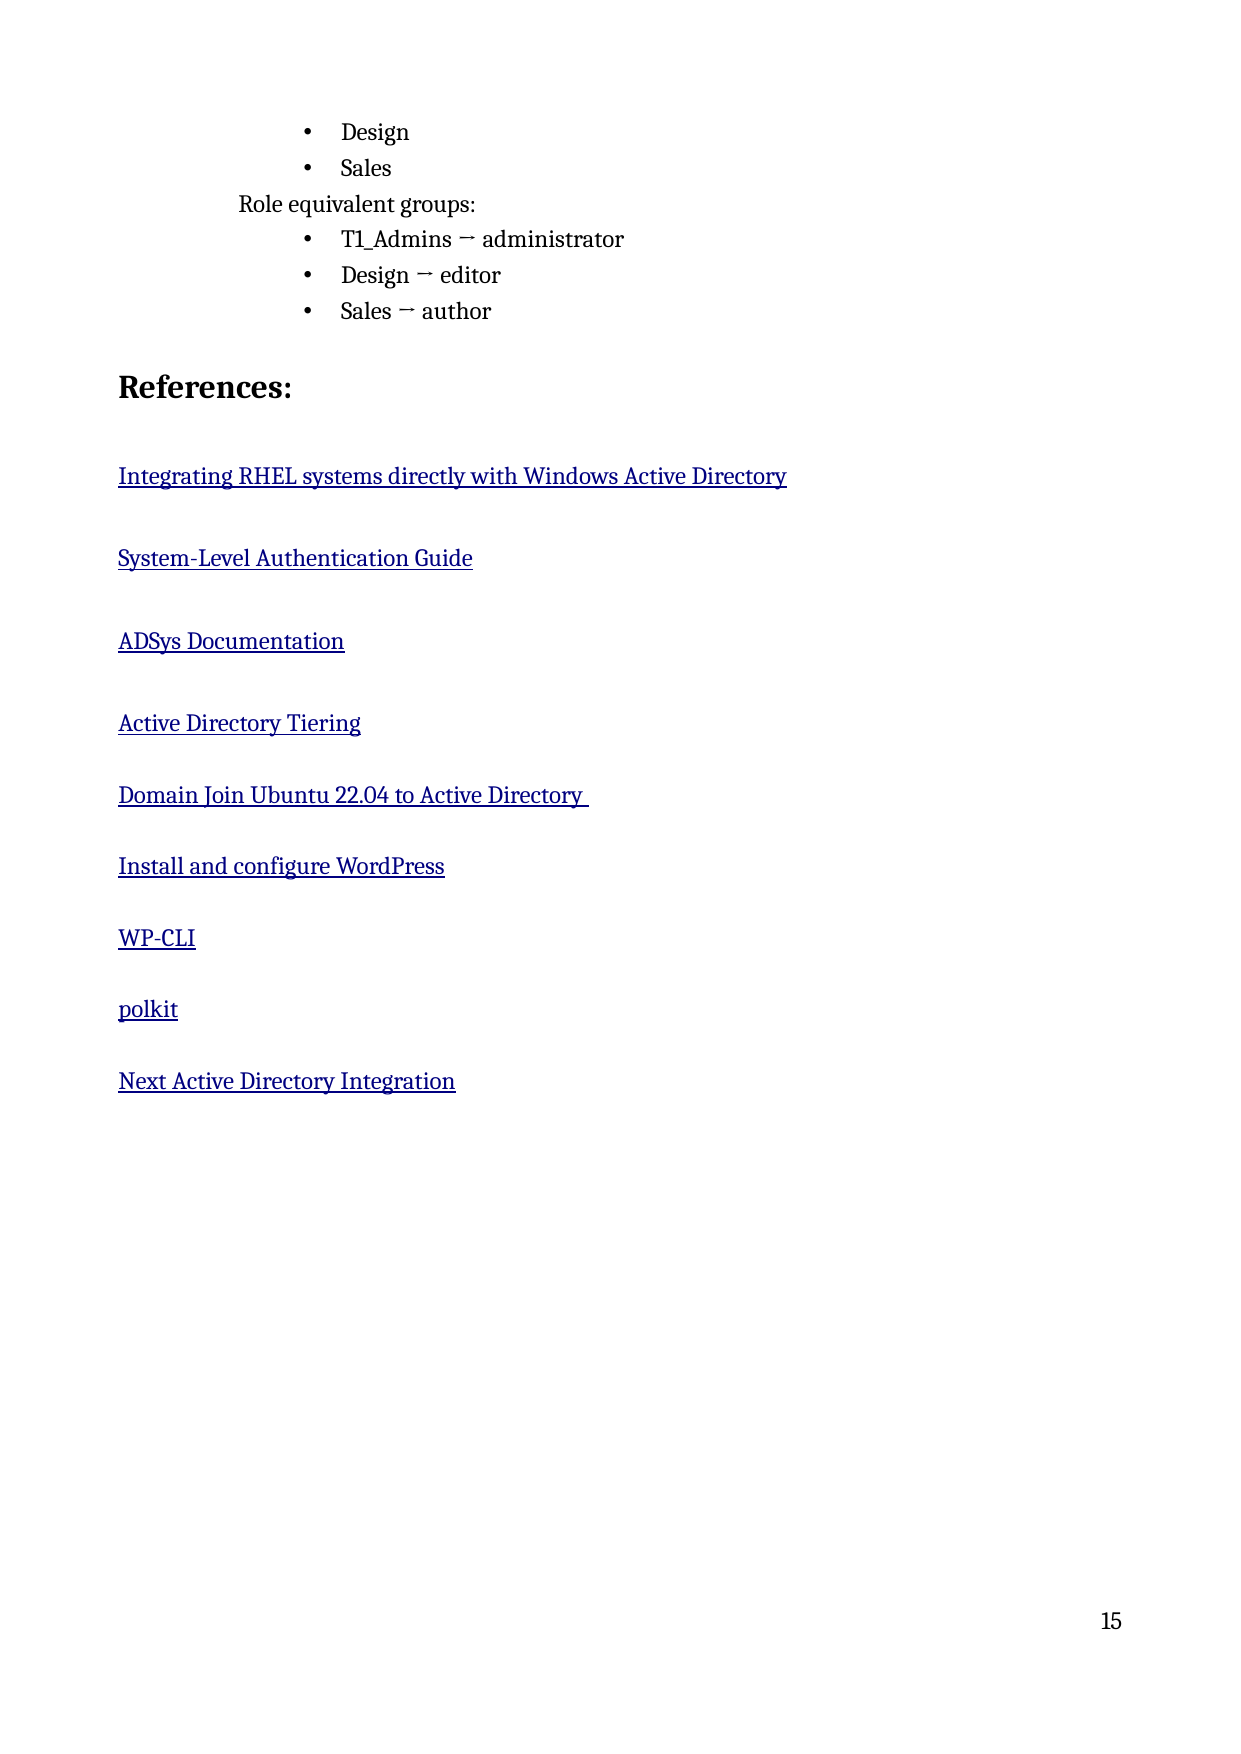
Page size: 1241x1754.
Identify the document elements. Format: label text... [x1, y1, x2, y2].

text Role equivalent groups: [118, 189, 1122, 218]
text References: [118, 368, 1122, 407]
text WP-CLI [118, 924, 1122, 952]
subtitle ADSys Documentation [118, 627, 1122, 656]
subtitle Integrating RHEL systems directly with Windows Active Directory [118, 462, 1122, 491]
list Design → editor [303, 261, 1122, 290]
subtitle System-Level Authentication Guide [118, 544, 1122, 573]
list Design [303, 118, 1122, 147]
list T1_Admins → administrator [303, 225, 1122, 254]
text Active Directory Tiering [118, 709, 1122, 738]
list Sales → author [303, 297, 1122, 326]
text Next Active Directory Integration [118, 1067, 1122, 1095]
text polkit [118, 995, 1122, 1024]
list Sales [303, 154, 1122, 183]
text Domain Join Ubuntu 22.04 to Active Directory [118, 781, 1122, 809]
text Install and configure WordPress [118, 852, 1122, 881]
